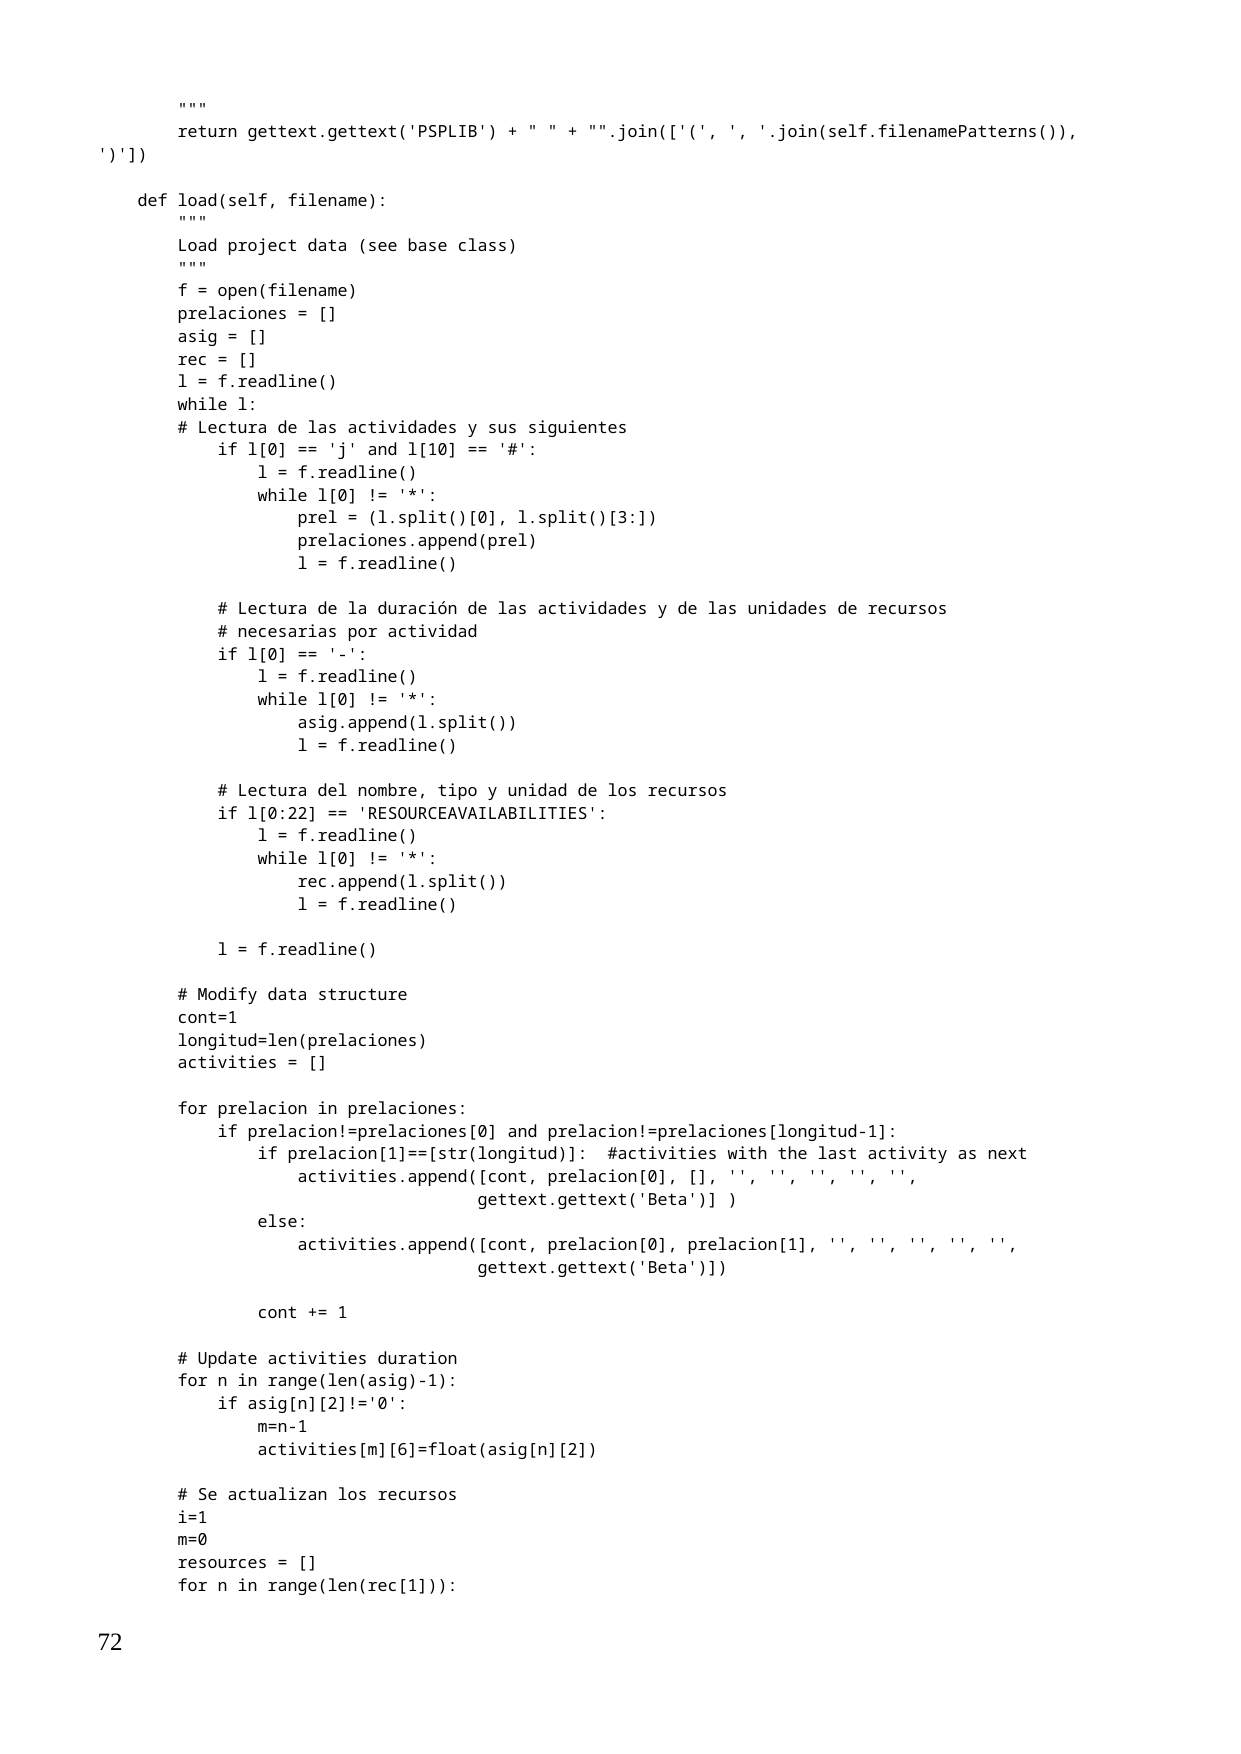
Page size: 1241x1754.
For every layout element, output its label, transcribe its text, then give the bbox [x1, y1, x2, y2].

text while l[0] != '*': [97, 847, 1113, 869]
text """ [97, 97, 1113, 120]
text longitud=len(prelaciones) [97, 1028, 1113, 1051]
text if l[0:22] == 'RESOURCEAVAILABILITIES': [97, 801, 1113, 824]
text while l[0] != '*': [97, 688, 1113, 711]
text activities.append([cont, prelacion[0], prelacion[1], '', '', '', '', '', [97, 1233, 1113, 1256]
text activities.append([cont, prelacion[0], [], '', '', '', '', '', [97, 1165, 1113, 1187]
text """ [97, 256, 1113, 279]
text gettext.gettext('Beta')]) [97, 1256, 1113, 1278]
text l = f.readline() [97, 824, 1113, 847]
text l = f.readline() [97, 552, 1113, 574]
text l = f.readline() [97, 461, 1113, 483]
text if l[0] == 'j' and l[10] == '#': [97, 438, 1113, 461]
text cont += 1 [97, 1301, 1113, 1324]
text if asig[n][2]!='0': [97, 1392, 1113, 1414]
text while l: [97, 393, 1113, 415]
text l = f.readline() [97, 370, 1113, 393]
text return gettext.gettext('PSPLIB') + " " + "".join(['(', ', '.join(self.filenamePatterns()), ')']) [97, 120, 1113, 166]
text m=n-1 [97, 1414, 1113, 1437]
text asig = [] [97, 324, 1113, 347]
text else: [97, 1210, 1113, 1233]
text Load project data (see base class) [97, 234, 1113, 256]
text # Update activities duration [97, 1346, 1113, 1369]
text # Lectura de las actividades y sus siguientes [97, 415, 1113, 438]
text if prelacion[1]==[str(longitud)]: #activities with the last activity as next [97, 1142, 1113, 1165]
text """ [97, 211, 1113, 234]
text while l[0] != '*': [97, 483, 1113, 506]
text if l[0] == '-': [97, 642, 1113, 665]
text asig.append(l.split()) [97, 711, 1113, 733]
text cont=1 [97, 1006, 1113, 1028]
text # Modify data structure [97, 983, 1113, 1006]
text # Lectura del nombre, tipo y unidad de los recursos [97, 779, 1113, 801]
text m=0 [97, 1528, 1113, 1551]
text # necesarias por actividad [97, 620, 1113, 642]
text for prelacion in prelaciones: [97, 1097, 1113, 1119]
text i=1 [97, 1505, 1113, 1528]
text for n in range(len(rec[1])): [97, 1573, 1113, 1596]
text gettext.gettext('Beta')] ) [97, 1187, 1113, 1210]
text resources = [] [97, 1551, 1113, 1573]
text l = f.readline() [97, 892, 1113, 915]
text prelaciones = [] [97, 302, 1113, 324]
text l = f.readline() [97, 665, 1113, 688]
text l = f.readline() [97, 938, 1113, 960]
text activities[m][6]=float(asig[n][2]) [97, 1437, 1113, 1460]
text f = open(filename) [97, 279, 1113, 302]
text prelaciones.append(prel) [97, 529, 1113, 552]
text l = f.readline() [97, 733, 1113, 756]
text def load(self, filename): [97, 188, 1113, 211]
text # Se actualizan los recursos [97, 1483, 1113, 1505]
text activities = [] [97, 1051, 1113, 1074]
text rec = [] [97, 347, 1113, 370]
text for n in range(len(asig)-1): [97, 1369, 1113, 1392]
text # Lectura de la duración de las actividades y de las unidades de recursos [97, 597, 1113, 620]
text prel = (l.split()[0], l.split()[3:]) [97, 506, 1113, 529]
text if prelacion!=prelaciones[0] and prelacion!=prelaciones[longitud-1]: [97, 1119, 1113, 1142]
text rec.append(l.split()) [97, 869, 1113, 892]
